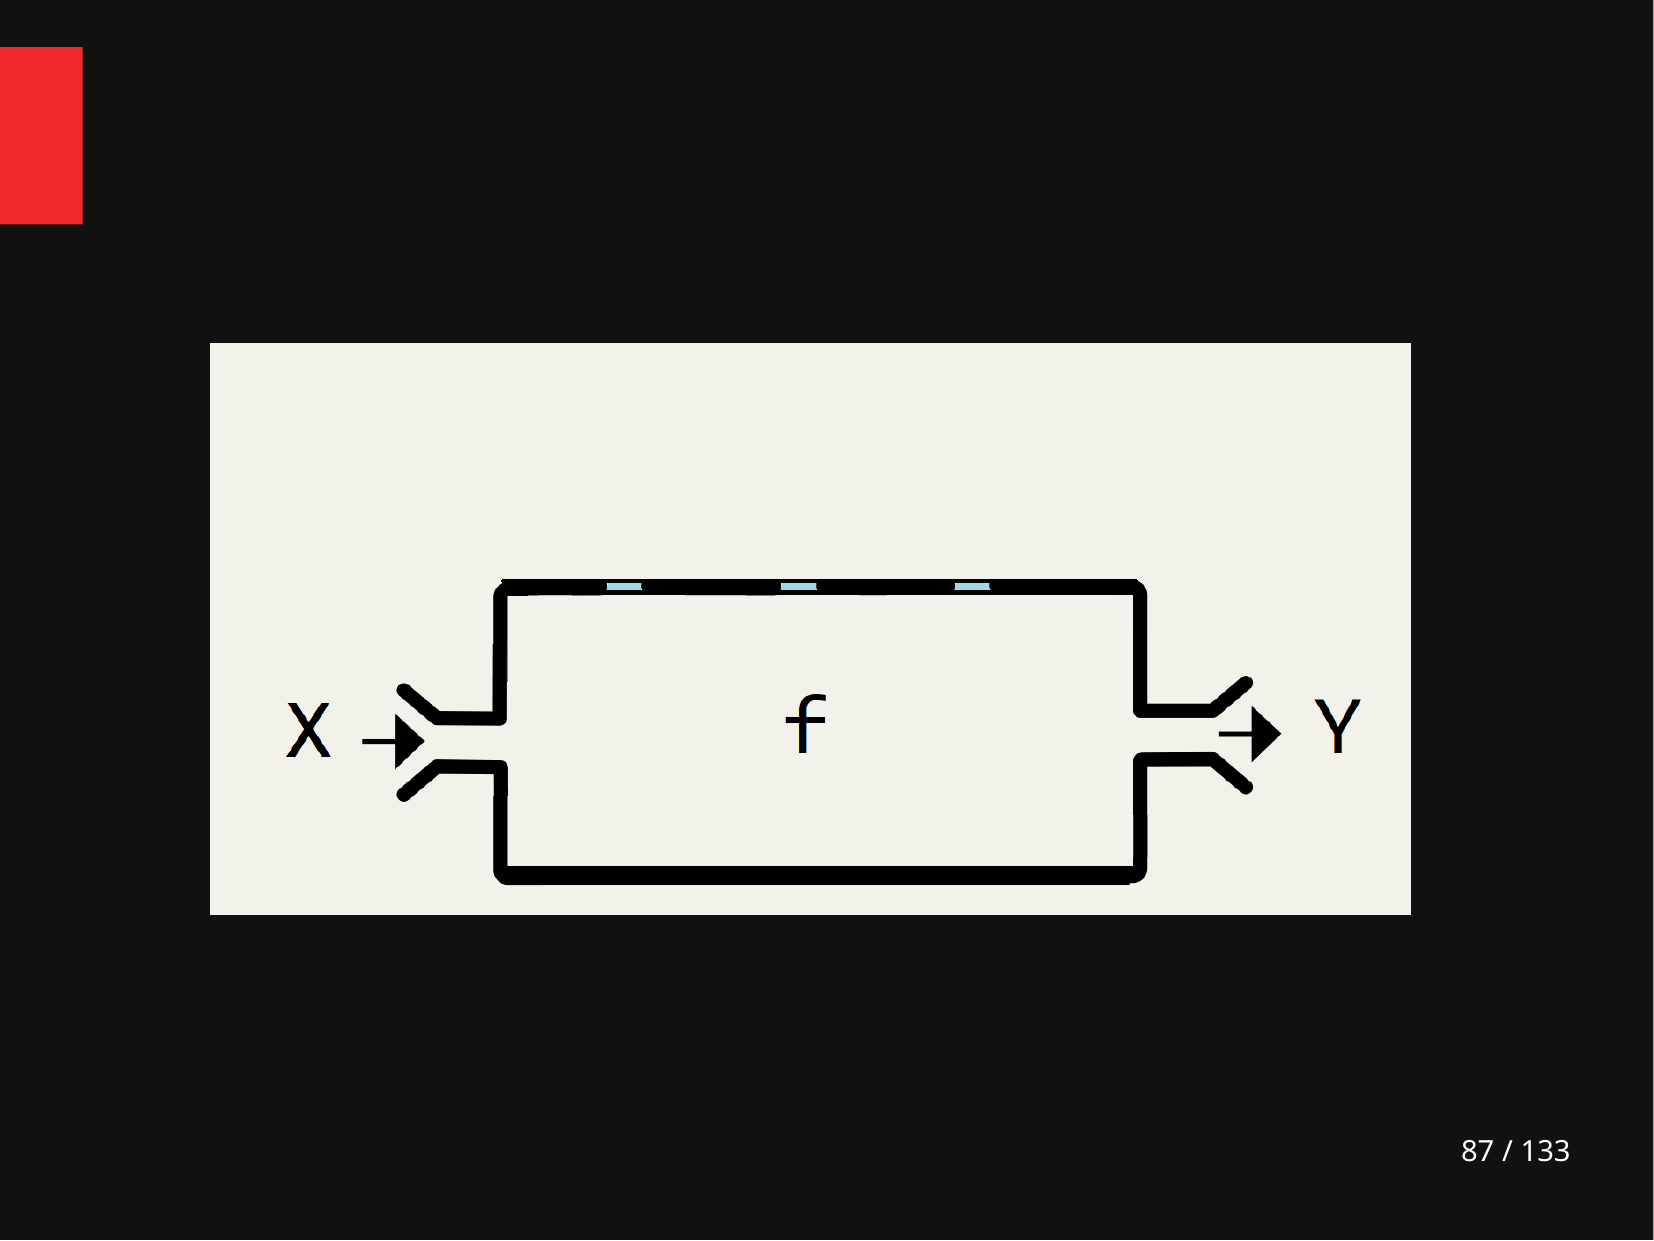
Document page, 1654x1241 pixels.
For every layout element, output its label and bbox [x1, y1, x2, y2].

picture [210, 343, 1411, 916]
